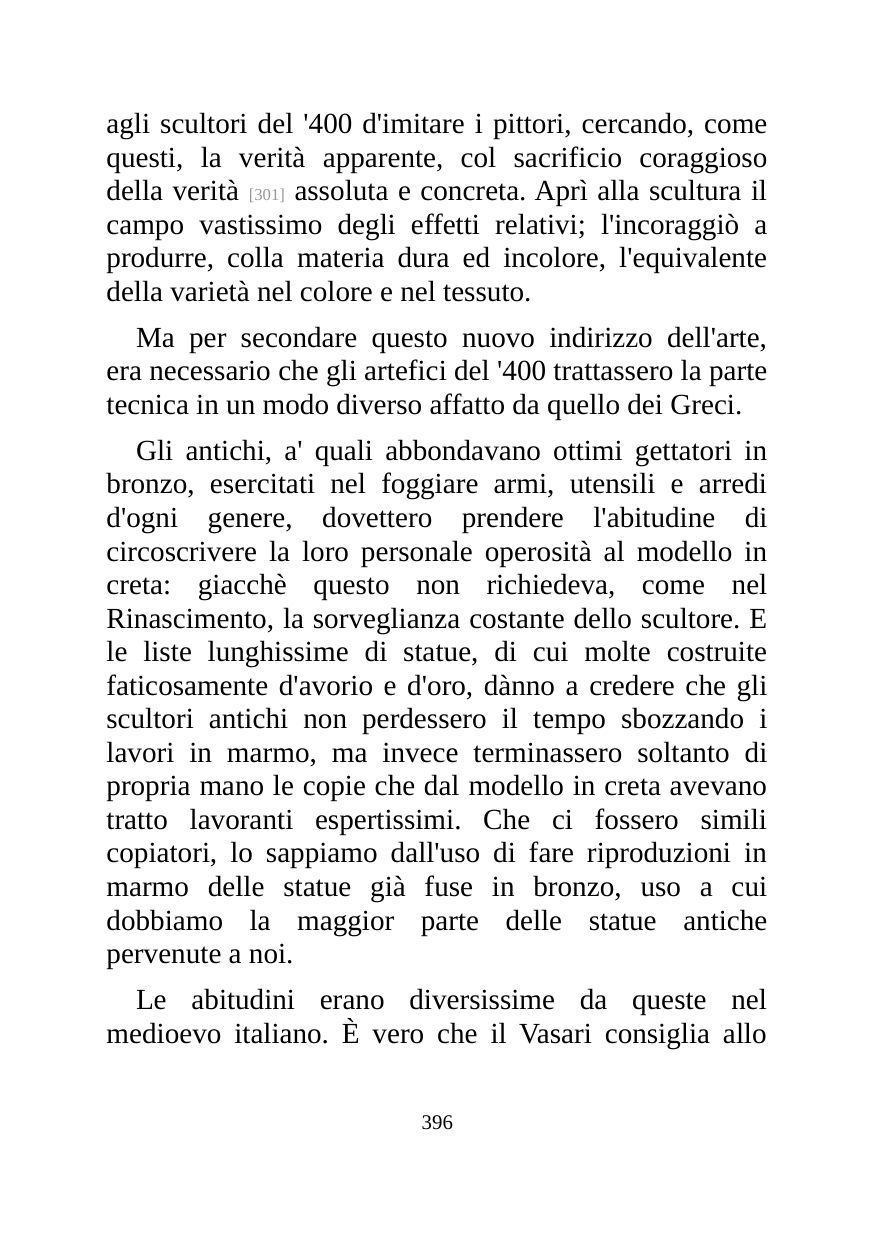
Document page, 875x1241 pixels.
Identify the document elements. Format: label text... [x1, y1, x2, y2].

text agli scultori del '400 d'imitare i pittori, cercando, come questi, la verità apparente, col sacrificio coraggioso della verità [301] assoluta e concreta. Aprì alla scultura il campo vastissimo degli effetti relativi; l'incoraggiò a produrre, colla materia dura ed incolore, l'equivalente della varietà nel colore e nel tessuto. [106, 106, 768, 307]
text Gli antichi, a' quali abbondavano ottimi gettatori in bronzo, esercitati nel foggiare armi, utensili e arredi d'ogni genere, dovettero prendere l'abitudine di circoscrivere la loro personale operosità al modello in creta: giacchè questo non richiedeva, come nel Rinascimento, la sorveglianza costante dello scultore. E le liste lunghissime di statue, di cui molte costruite faticosamente d'avorio e d'oro, dànno a credere che gli scultori antichi non perdessero il tempo sbozzando i lavori in marmo, ma invece terminassero soltanto di propria mano le copie che dal modello in creta avevano tratto lavoranti espertissimi. Che ci fossero simili copiatori, lo sappiamo dall'uso di fare riproduzioni in marmo delle statue già fuse in bronzo, uso a cui dobbiamo la maggior parte delle statue antiche pervenute a noi. [106, 433, 768, 970]
text Le abitudini erano diversissime da queste nel medioevo italiano. È vero che il Vasari consiglia allo [106, 982, 768, 1049]
text Ma per secondare questo nuovo indirizzo dell'arte, era necessario che gli artefici del '400 trattassero la parte tecnica in un modo diverso affatto da quello dei Greci. [106, 320, 768, 421]
